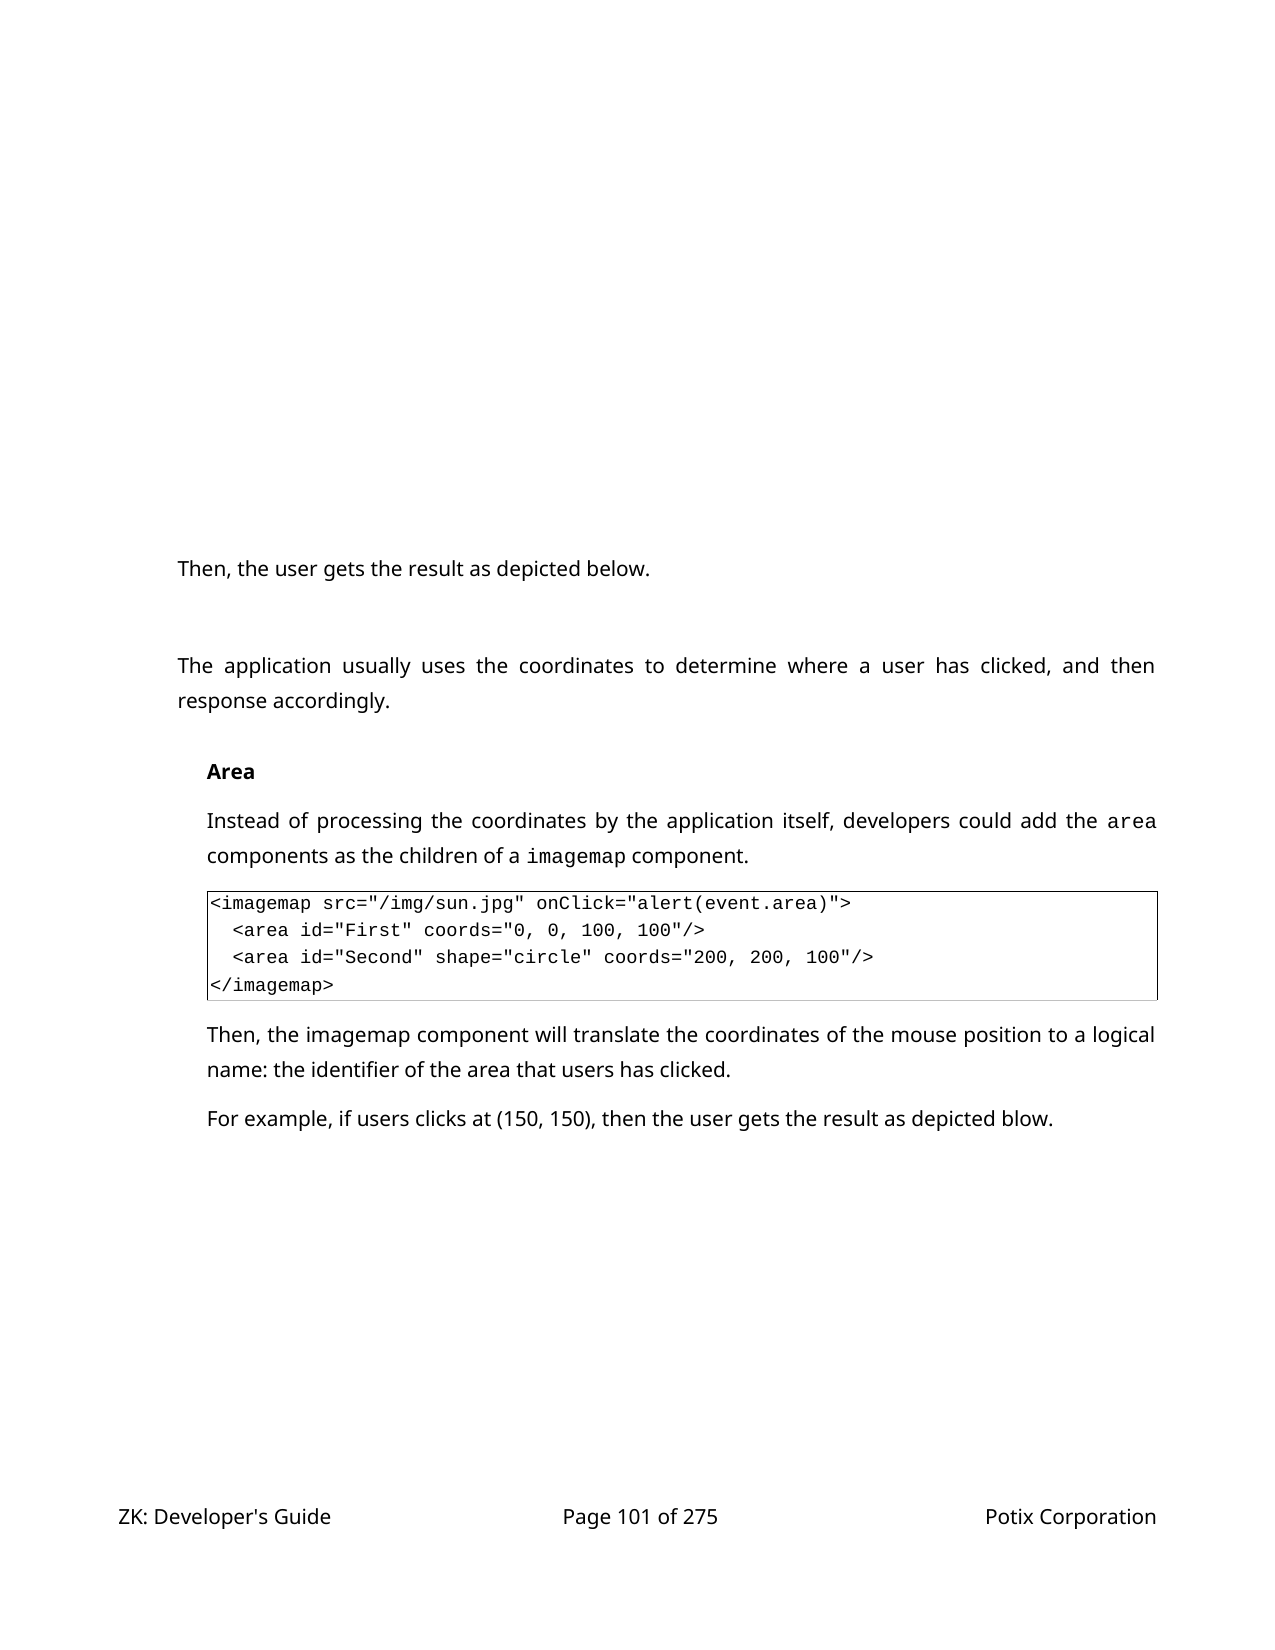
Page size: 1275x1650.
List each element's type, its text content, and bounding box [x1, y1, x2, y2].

text <area id="Second" shape="circle" coords="200, 200, 100"/> [208, 945, 1157, 969]
text The application usually uses the coordinates to determine where a user has clicked, and then response accordingly. [177, 651, 1157, 715]
subtitle Area [207, 757, 1157, 786]
text </imagemap> [208, 972, 1157, 1000]
text Then, the imagemap component will translate the coordinates of the mouse position to a logical name: the identifier of the area that users has clicked. [207, 1020, 1157, 1084]
text For example, if users clicks at (150, 150), then the user gets the result as depicted blow. [207, 1104, 1157, 1133]
text <area id="First" coords="0, 0, 100, 100"/> [208, 918, 1157, 942]
text Instead of processing the coordinates by the application itself, developers could add the area components as the children of a imagemap component. [207, 806, 1157, 870]
text <imagemap src="/img/sun.jpg" onClick="alert(event.area)"> [208, 892, 1157, 915]
text Then, the user gets the result as depicted below. [177, 118, 1157, 582]
